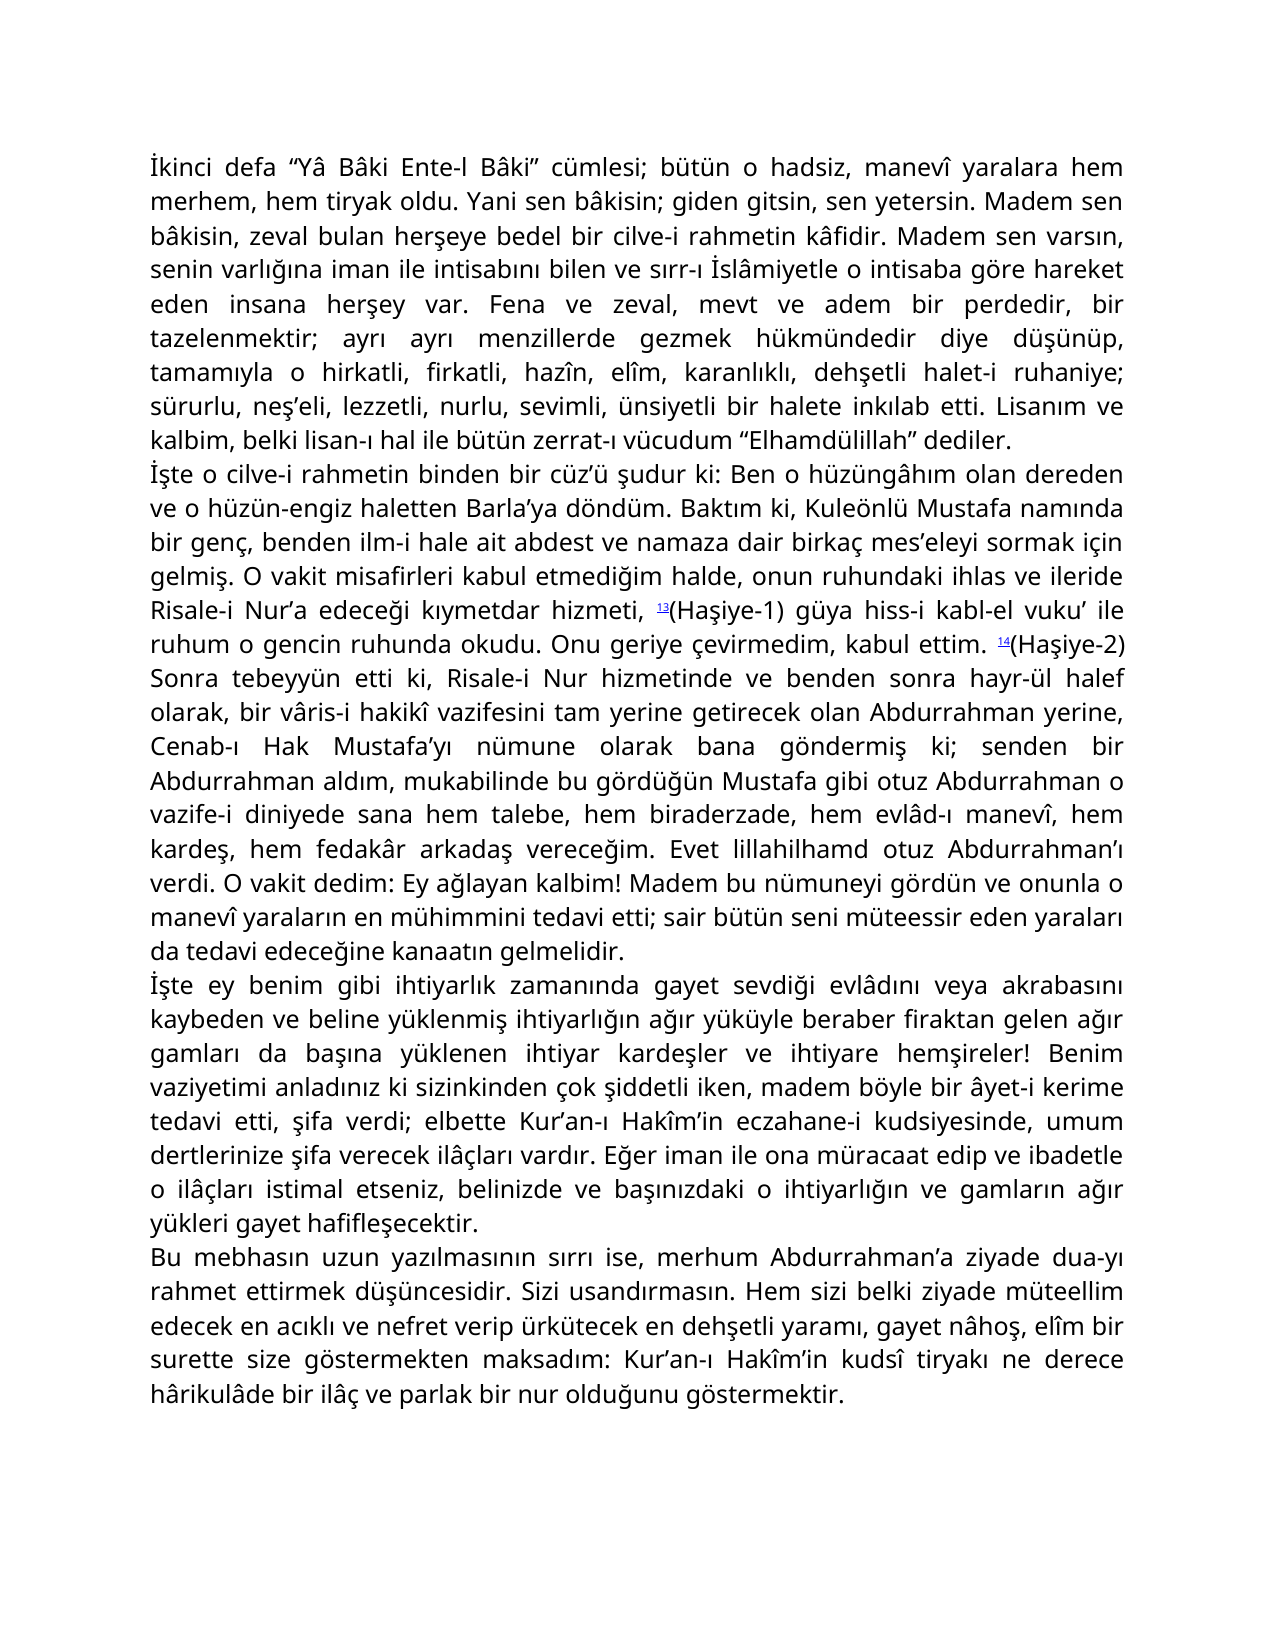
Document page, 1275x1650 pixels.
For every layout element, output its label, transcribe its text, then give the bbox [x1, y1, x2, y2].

text İşte ey benim gibi ihtiyarlık zamanında gayet sevdiği evlâdını veya akrabasını kaybeden ve beline yüklenmiş ihtiyarlığın ağır yüküyle beraber firaktan gelen ağır gamları da başına yüklenen ihtiyar kardeşler ve ihtiyare hemşireler! Benim vaziyetimi anladınız ki sizinkinden çok şiddetli iken, madem böyle bir âyet-i kerime tedavi etti, şifa verdi; elbette Kur’an-ı Hakîm’in eczahane-i kudsiyesinde, umum dertlerinize şifa verecek ilâçları vardır. Eğer iman ile ona müracaat edip ve ibadetle o ilâçları istimal etseniz, belinizde ve başınızdaki o ihtiyarlığın ve gamların ağır yükleri gayet hafifleşecektir. [150, 967, 1125, 1240]
text İkinci defa “Yâ Bâki Ente-l Bâki” cümlesi; bütün o hadsiz, manevî yaralara hem merhem, hem tiryak oldu. Yani sen bâkisin; giden gitsin, sen yetersin. Madem sen bâkisin, zeval bulan herşeye bedel bir cilve-i rahmetin kâfidir. Madem sen varsın, senin varlığına iman ile intisabını bilen ve sırr-ı İslâmiyetle o intisaba göre hareket eden insana herşey var. Fena ve zeval, mevt ve adem bir perdedir, bir tazelenmektir; ayrı ayrı menzillerde gezmek hükmündedir diye düşünüp, tamamıyla o hirkatli, firkatli, hazîn, elîm, karanlıklı, dehşetli halet-i ruhaniye; sürurlu, neş’eli, lezzetli, nurlu, sevimli, ünsiyetli bir halete inkılab etti. Lisanım ve kalbim, belki lisan-ı hal ile bütün zerrat-ı vücudum “Elhamdülillah” dediler. [150, 150, 1125, 457]
text İşte o cilve-i rahmetin binden bir cüz’ü şudur ki: Ben o hüzüngâhım olan dereden ve o hüzün-engiz haletten Barla’ya döndüm. Baktım ki, Kuleönlü Mustafa namında bir genç, benden ilm-i hale ait abdest ve namaza dair birkaç mes’eleyi sormak için gelmiş. O vakit misafirleri kabul etmediğim halde, onun ruhundaki ihlas ve ileride Risale-i Nur’a edeceği kıymetdar hizmeti, 13(Haşiye-1) güya hiss-i kabl-el vuku’ ile ruhum o gencin ruhunda okudu. Onu geriye çevirmedim, kabul ettim. 14(Haşiye-2) Sonra tebeyyün etti ki, Risale-i Nur hizmetinde ve benden sonra hayr-ül halef olarak, bir vâris-i hakikî vazifesini tam yerine getirecek olan Abdurrahman yerine, Cenab-ı Hak Mustafa’yı nümune olarak bana göndermiş ki; senden bir Abdurrahman aldım, mukabilinde bu gördüğün Mustafa gibi otuz Abdurrahman o vazife-i diniyede sana hem talebe, hem biraderzade, hem evlâd-ı manevî, hem kardeş, hem fedakâr arkadaş vereceğim. Evet lillahilhamd otuz Abdurrahman’ı verdi. O vakit dedim: Ey ağlayan kalbim! Madem bu nümuneyi gördün ve onunla o manevî yaraların en mühimmini tedavi etti; sair bütün seni müteessir eden yaraları da tedavi edeceğine kanaatın gelmelidir. [150, 457, 1125, 967]
text Bu mebhasın uzun yazılmasının sırrı ise, merhum Abdurrahman’a ziyade dua-yı rahmet ettirmek düşüncesidir. Sizi usandırmasın. Hem sizi belki ziyade müteellim edecek en acıklı ve nefret verip ürkütecek en dehşetli yaramı, gayet nâhoş, elîm bir surette size göstermekten maksadım: Kur’an-ı Hakîm’in kudsî tiryakı ne derece hârikulâde bir ilâç ve parlak bir nur olduğunu göstermektir. [150, 1240, 1125, 1410]
